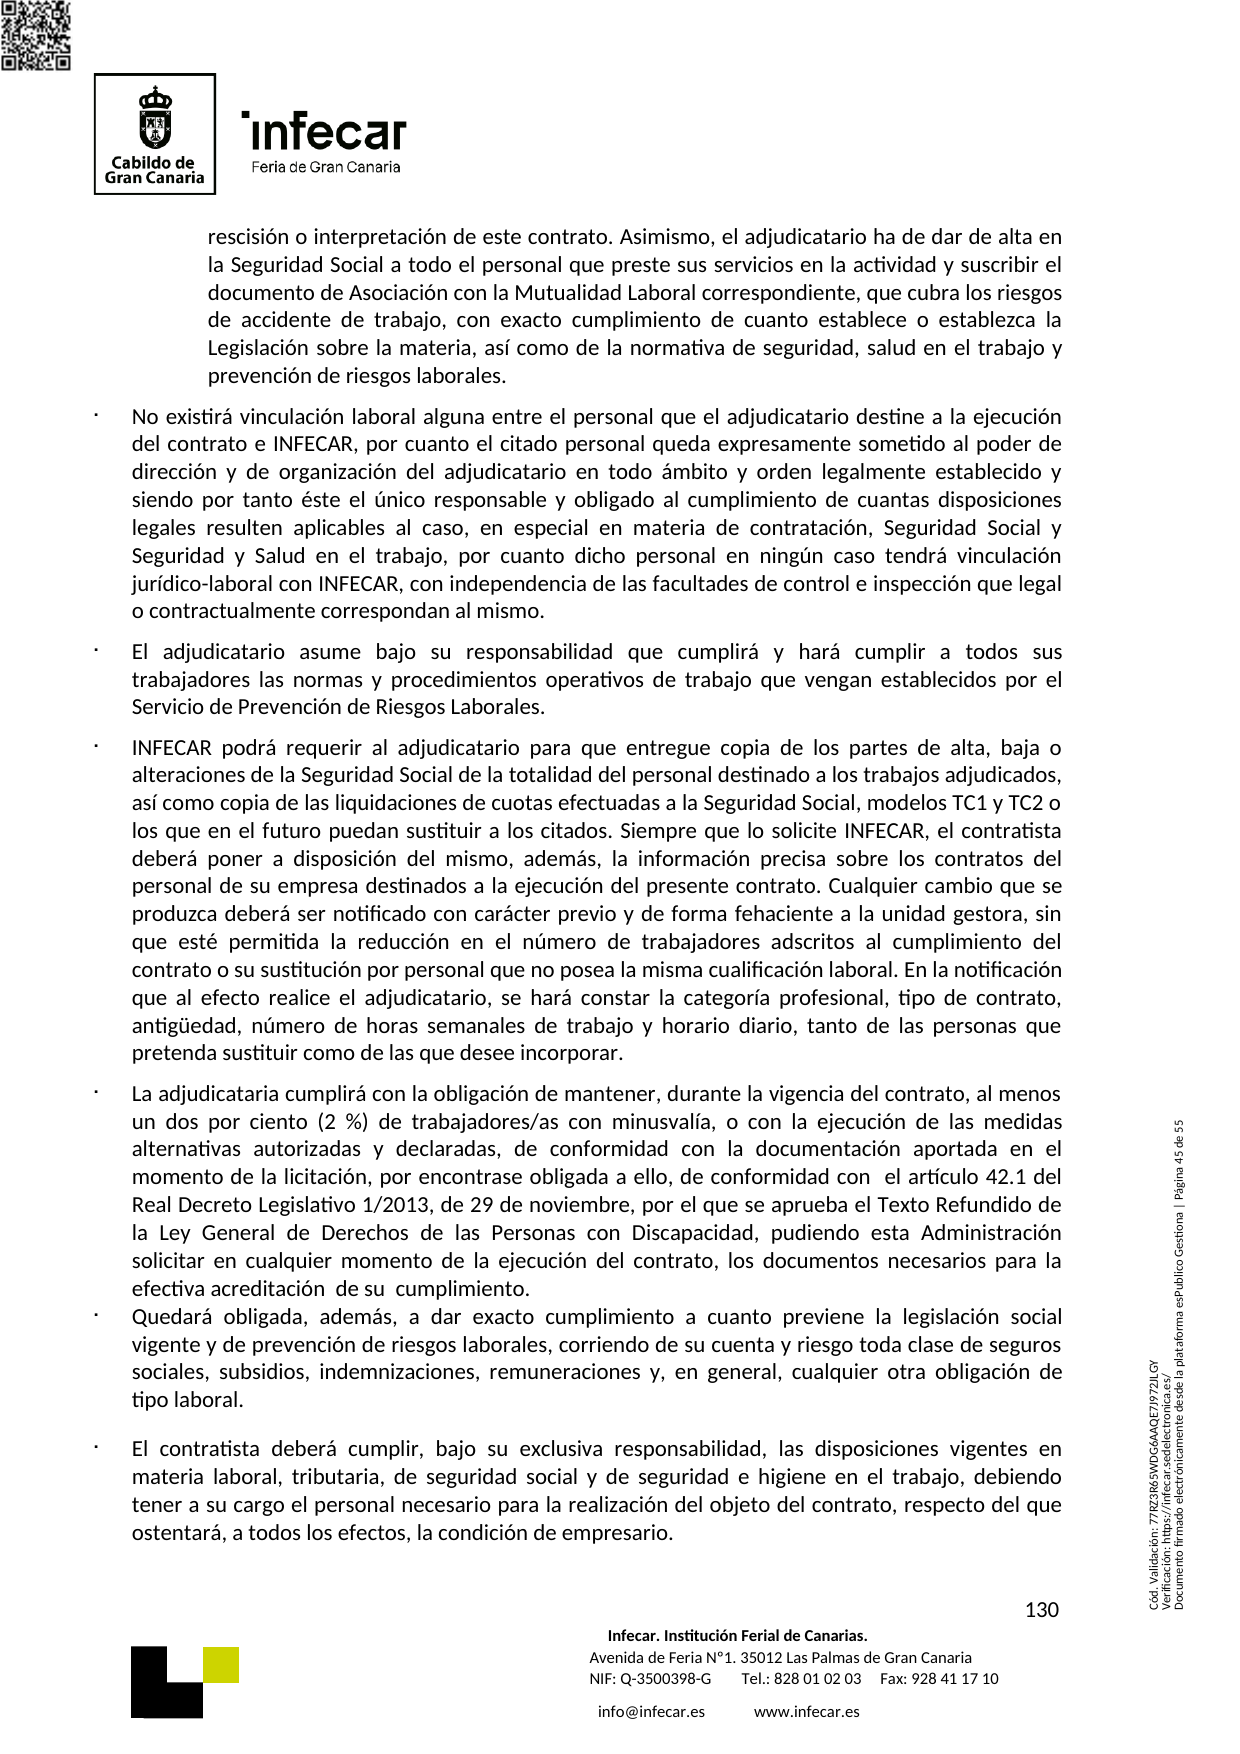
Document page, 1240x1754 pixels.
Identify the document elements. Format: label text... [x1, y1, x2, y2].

text rescisión o interpretación de este contrato. Asimismo, el adjudicatario ha de dar de alta en la Seguridad Social a todo el personal que preste sus servicios en la actividad y suscribir el documento de Asociación con la Mutualidad Laboral correspondiente, que cubra los riesgos de accidente de trabajo, con exacto cumplimiento de cuanto establece o establezca la Legislación sobre la materia, así como de la normativa de seguridad, salud en el trabajo y prevención de riesgos laborales. [207, 222, 1064, 389]
list Quedará obligada, además, a dar exacto cumplimiento a cuanto previene la legislación social vigente y de prevención de riesgos laborales, corriendo de su cuenta y riesgo toda clase de seguros sociales, subsidios, indemnizaciones, remuneraciones y, en general, cualquier otra obligación de tipo laboral. [94, 1302, 1064, 1413]
list La adjudicataria cumplirá con la obligación de mantener, durante la vigencia del contrato, al menos un dos por ciento (2 %) de trabajadores/as con minusvalía, o con la ejecución de las medidas alternativas autorizadas y declaradas, de conformidad con la documentación aportada en el momento de la licitación, por encontrase obligada a ello, de conformidad con el artículo 42.1 del Real Decreto Legislativo 1/2013, de 29 de noviembre, por el que se aprueba el Texto Refundido de la Ley General de Derechos de las Personas con Discapacidad, pudiendo esta Administración solicitar en cualquier momento de la ejecución del contrato, los documentos necesarios para la efectiva acreditación de su cumplimiento. [94, 1079, 1064, 1302]
list El adjudicatario asume bajo su responsabilidad que cumplirá y hará cumplir a todos sus trabajadores las normas y procedimientos operativos de trabajo que vengan establecidos por el Servicio de Prevención de Riesgos Laborales. [94, 637, 1064, 721]
list No existirá vinculación laboral alguna entre el personal que el adjudicatario destine a la ejecución del contrato e INFECAR, por cuanto el citado personal queda expresamente sometido al poder de dirección y de organización del adjudicatario en todo ámbito y orden legalmente establecido y siendo por tanto éste el único responsable y obligado al cumplimiento de cuantas disposiciones legales resulten aplicables al caso, en especial en materia de contratación, Seguridad Social y Seguridad y Salud en el trabajo, por cuanto dicho personal en ningún caso tendrá vinculación jurídico-laboral con INFECAR, con independencia de las facultades de control e inspección que legal o contractualmente correspondan al mismo. [94, 402, 1064, 624]
list El contratista deberá cumplir, bajo su exclusiva responsabilidad, las disposiciones vigentes en materia laboral, tributaria, de seguridad social y de seguridad e higiene en el trabajo, debiendo tener a su cargo el personal necesario para la realización del objeto del contrato, respecto del que ostentará, a todos los efectos, la condición de empresario. [94, 1434, 1064, 1546]
list INFECAR podrá requerir al adjudicatario para que entregue copia de los partes de alta, baja o alteraciones de la Seguridad Social de la totalidad del personal destinado a los trabajos adjudicados, así como copia de las liquidaciones de cuotas efectuadas a la Seguridad Social, modelos TC1 y TC2 o los que en el futuro puedan sustituir a los citados. Siempre que lo solicite INFECAR, el contratista deberá poner a disposición del mismo, además, la información precisa sobre los contratos del personal de su empresa destinados a la ejecución del presente contrato. Cualquier cambio que se produzca deberá ser notificado con carácter previo y de forma fehaciente a la unidad gestora, sin que esté permitida la reducción en el número de trabajadores adscritos al cumplimiento del contrato o su sustitución por personal que no posea la misma cualificación laboral. En la notificación que al efecto realice el adjudicatario, se hará constar la categoría profesional, tipo de contrato, antigüedad, número de horas semanales de trabajo y horario diario, tanto de las personas que pretenda sustituir como de las que desee incorporar. [94, 733, 1064, 1067]
